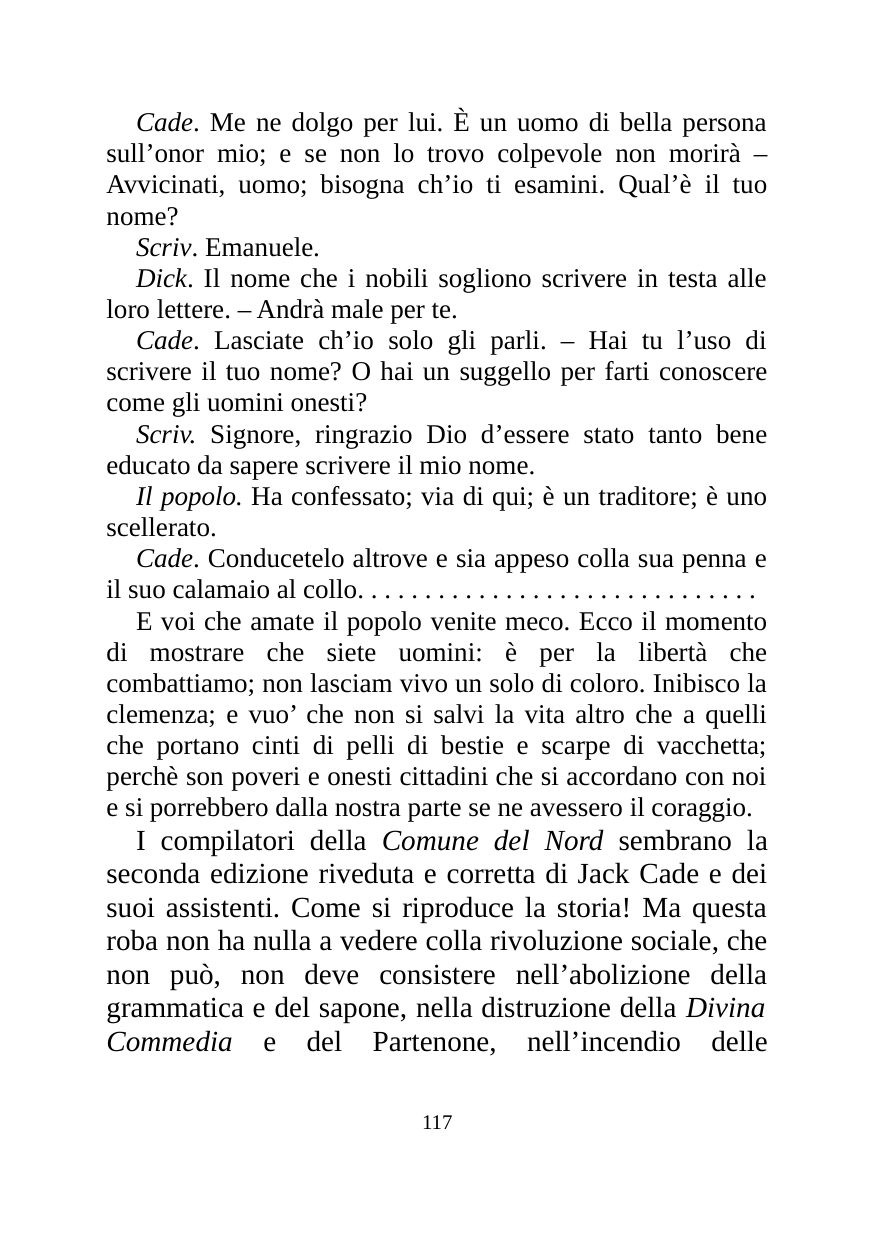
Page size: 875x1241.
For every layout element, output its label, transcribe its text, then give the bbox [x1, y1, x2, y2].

text Scriv. Signore, ringrazio Dio d’essere stato tanto bene educato da sapere scrivere il mio nome. [106, 418, 768, 480]
text Il popolo. Ha confessato; via di qui; è un traditore; è uno scellerato. [106, 480, 768, 542]
text I compilatori della Comune del Nord sembrano la seconda edizione riveduta e corretta di Jack Cade e dei suoi assistenti. Come si riproduce la storia! Ma questa roba non ha nulla a vedere colla rivoluzione sociale, che non può, non deve consistere nell’abolizione della grammatica e del sapone, nella distruzione della Divina Commedia e del Partenone, nell’incendio delle [106, 823, 768, 1057]
text Scriv. Emanuele. [106, 231, 768, 262]
text Cade. Lasciate ch’io solo gli parli. – Hai tu l’uso di scrivere il tuo nome? O hai un suggello per farti conoscere come gli uomini onesti? [106, 324, 768, 418]
text E voi che amate il popolo venite meco. Ecco il momento di mostrare che siete uomini: è per la libertà che combattiamo; non lasciam vivo un solo di coloro. Inibisco la clemenza; e vuo’ che non si salvi la vita altro che a quelli che portano cinti di pelli di bestie e scarpe di vacchetta; perchè son poveri e onesti cittadini che si accordano con noi e si porrebbero dalla nostra parte se ne avessero il coraggio. [106, 604, 768, 823]
text Cade. Conducetelo altrove e sia appeso colla sua penna e il suo calamaio al collo. . . . . . . . . . . . . . . . . . . . . . . . . . . . . . [106, 542, 768, 604]
text Cade. Me ne dolgo per lui. È un uomo di bella persona sull’onor mio; e se non lo trovo colpevole non morirà – Avvicinati, uomo; bisogna ch’io ti esamini. Qual’è il tuo nome? [106, 106, 768, 231]
text Dick. Il nome che i nobili sogliono scrivere in testa alle loro lettere. – Andrà male per te. [106, 262, 768, 324]
